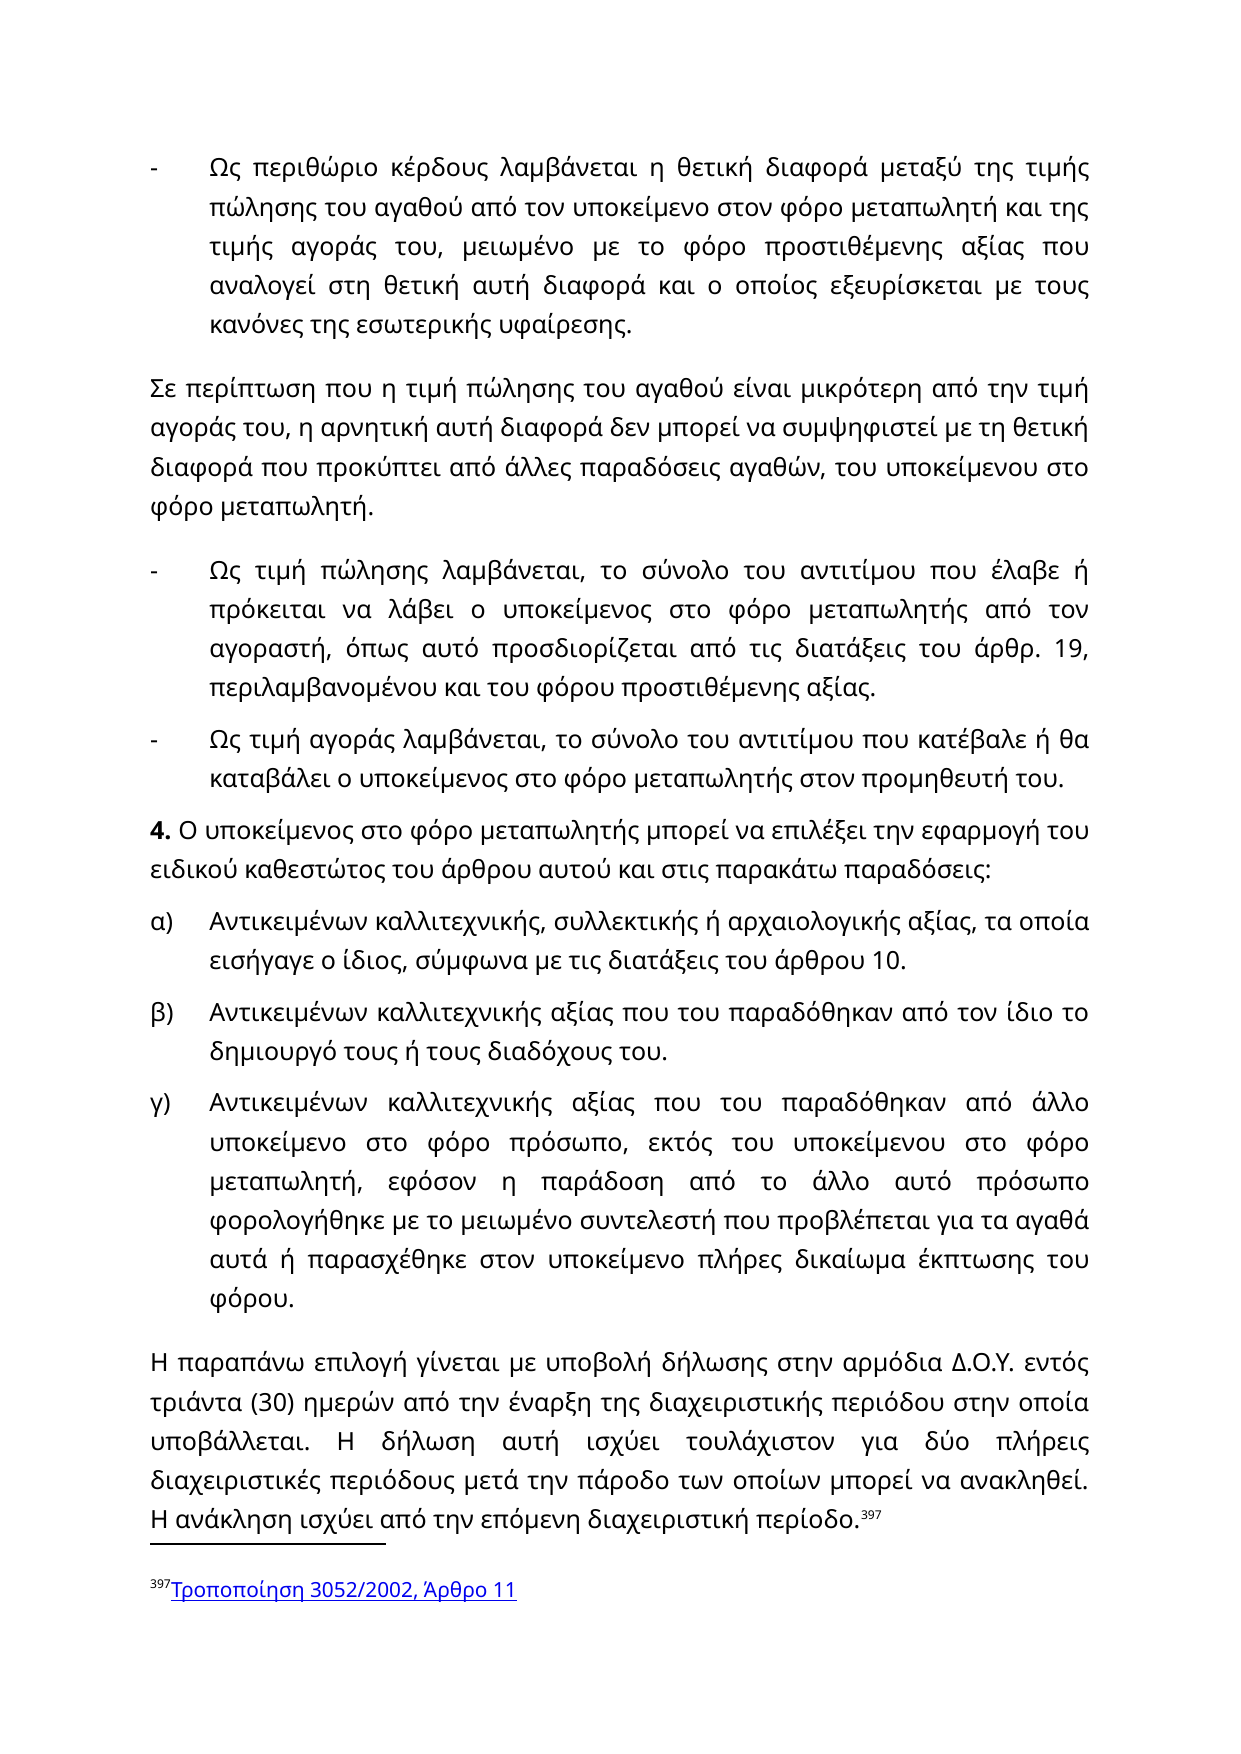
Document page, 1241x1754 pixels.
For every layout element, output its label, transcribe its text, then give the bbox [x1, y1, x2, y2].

text Η παραπάνω επιλογή γίνεται με υποβολή δήλωσης στην αρμόδια Δ.Ο.Υ. εντός τριάντα (30) ημερών από την έναρξη της διαχειριστικής περιόδου στην οποία υποβάλλεται. Η δήλωση αυτή ισχύει τουλάχιστον για δύο πλήρεις διαχειριστικές περιόδους μετά την πάροδο των οποίων μπορεί να ανακληθεί. Η ανάκληση ισχύει από την επόμενη διαχειριστική περίοδο. [150, 1345, 1090, 1536]
list α) Αντικειμένων καλλιτεχνικής, συλλεκτικής ή αρχαιολογικής αξίας, τα οποία εισήγαγε ο ίδιος, σύμφωνα με τις διατάξεις του άρθρου 10. [150, 903, 1090, 977]
list - Ως τιμή πώλησης λαμβάνεται, το σύνολο του αντιτίμου που έλαβε ή πρόκειται να λάβει ο υποκείμενος στο φόρο μεταπωλητής από τον αγοραστή, όπως αυτό προσδιορίζεται από τις διατάξεις του άρθρ. 19, περιλαμβανομένου και του φόρου προστιθέμενης αξίας. [150, 552, 1090, 704]
text Σε περίπτωση που η τιμή πώλησης του αγαθού είναι μικρότερη από την τιμή αγοράς του, η αρνητική αυτή διαφορά δεν μπορεί να συμψηφιστεί με τη θετική διαφορά που προκύπτει από άλλες παραδόσεις αγαθών, του υποκείμενου στο φόρο μεταπωλητή. [150, 371, 1090, 522]
list γ) Αντικειμένων καλλιτεχνικής αξίας που του παραδόθηκαν από άλλο υποκείμενο στο φόρο πρόσωπο, εκτός του υποκείμενου στο φόρο μεταπωλητή, εφόσον η παράδοση από το άλλο αυτό πρόσωπο φορολογήθηκε με το μειωμένο συντελεστή που προβλέπεται για τα αγαθά αυτά ή παρασχέθηκε στον υποκείμενο πλήρες δικαίωμα έκπτωσης του φόρου. [150, 1085, 1090, 1315]
list - Ως τιμή αγοράς λαμβάνεται, το σύνολο του αντιτίμου που κατέβαλε ή θα καταβάλει ο υποκείμενος στο φόρο μεταπωλητής στον προμηθευτή του. [150, 722, 1090, 795]
list - Ως περιθώριο κέρδους λαμβάνεται η θετική διαφορά μεταξύ της τιμής πώλησης του αγαθού από τον υποκείμενο στον φόρο μεταπωλητή και της τιμής αγοράς του, μειωμένο με το φόρο προστιθέμενης αξίας που αναλογεί στη θετική αυτή διαφορά και ο οποίος εξευρίσκεται με τους κανόνες της εσωτερικής υφαίρεσης. [150, 150, 1090, 341]
text Τροποποίηση 3052/2002, Άρθρο 11 [150, 1576, 1090, 1604]
text 4. Ο υποκείμενος στο φόρο μεταπωλητής μπορεί να επιλέξει την εφαρμογή του ειδικού καθεστώτος του άρθρου αυτού και στις παρακάτω παραδόσεις: [150, 812, 1090, 886]
list β) Αντικειμένων καλλιτεχνικής αξίας που του παραδόθηκαν από τον ίδιο το δημιουργό τους ή τους διαδόχους του. [150, 994, 1090, 1067]
